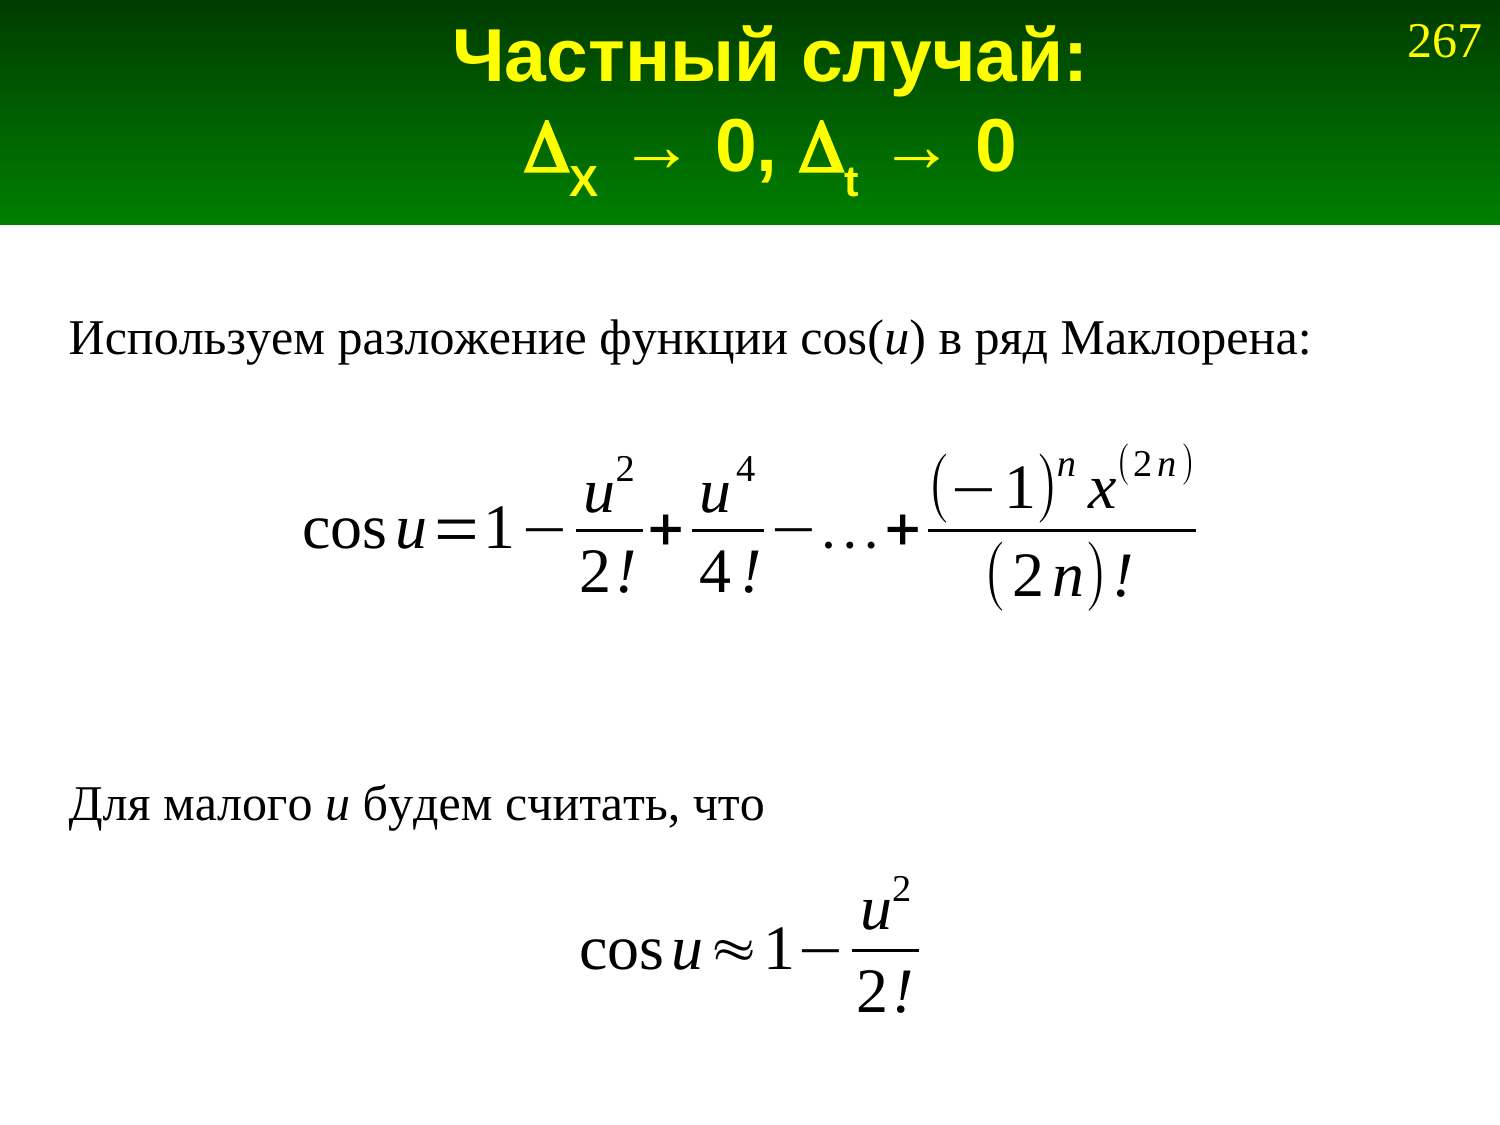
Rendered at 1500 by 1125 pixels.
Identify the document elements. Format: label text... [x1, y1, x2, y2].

text_box Для малого u будем считать, что [53, 762, 780, 838]
chart [286, 441, 1214, 613]
chart [563, 866, 938, 1026]
title Частный случай: DX → 0, Dt → 0 [100, 0, 1441, 213]
text_box Используем разложение функции cos(u) в ряд Маклорена: [53, 296, 1327, 372]
